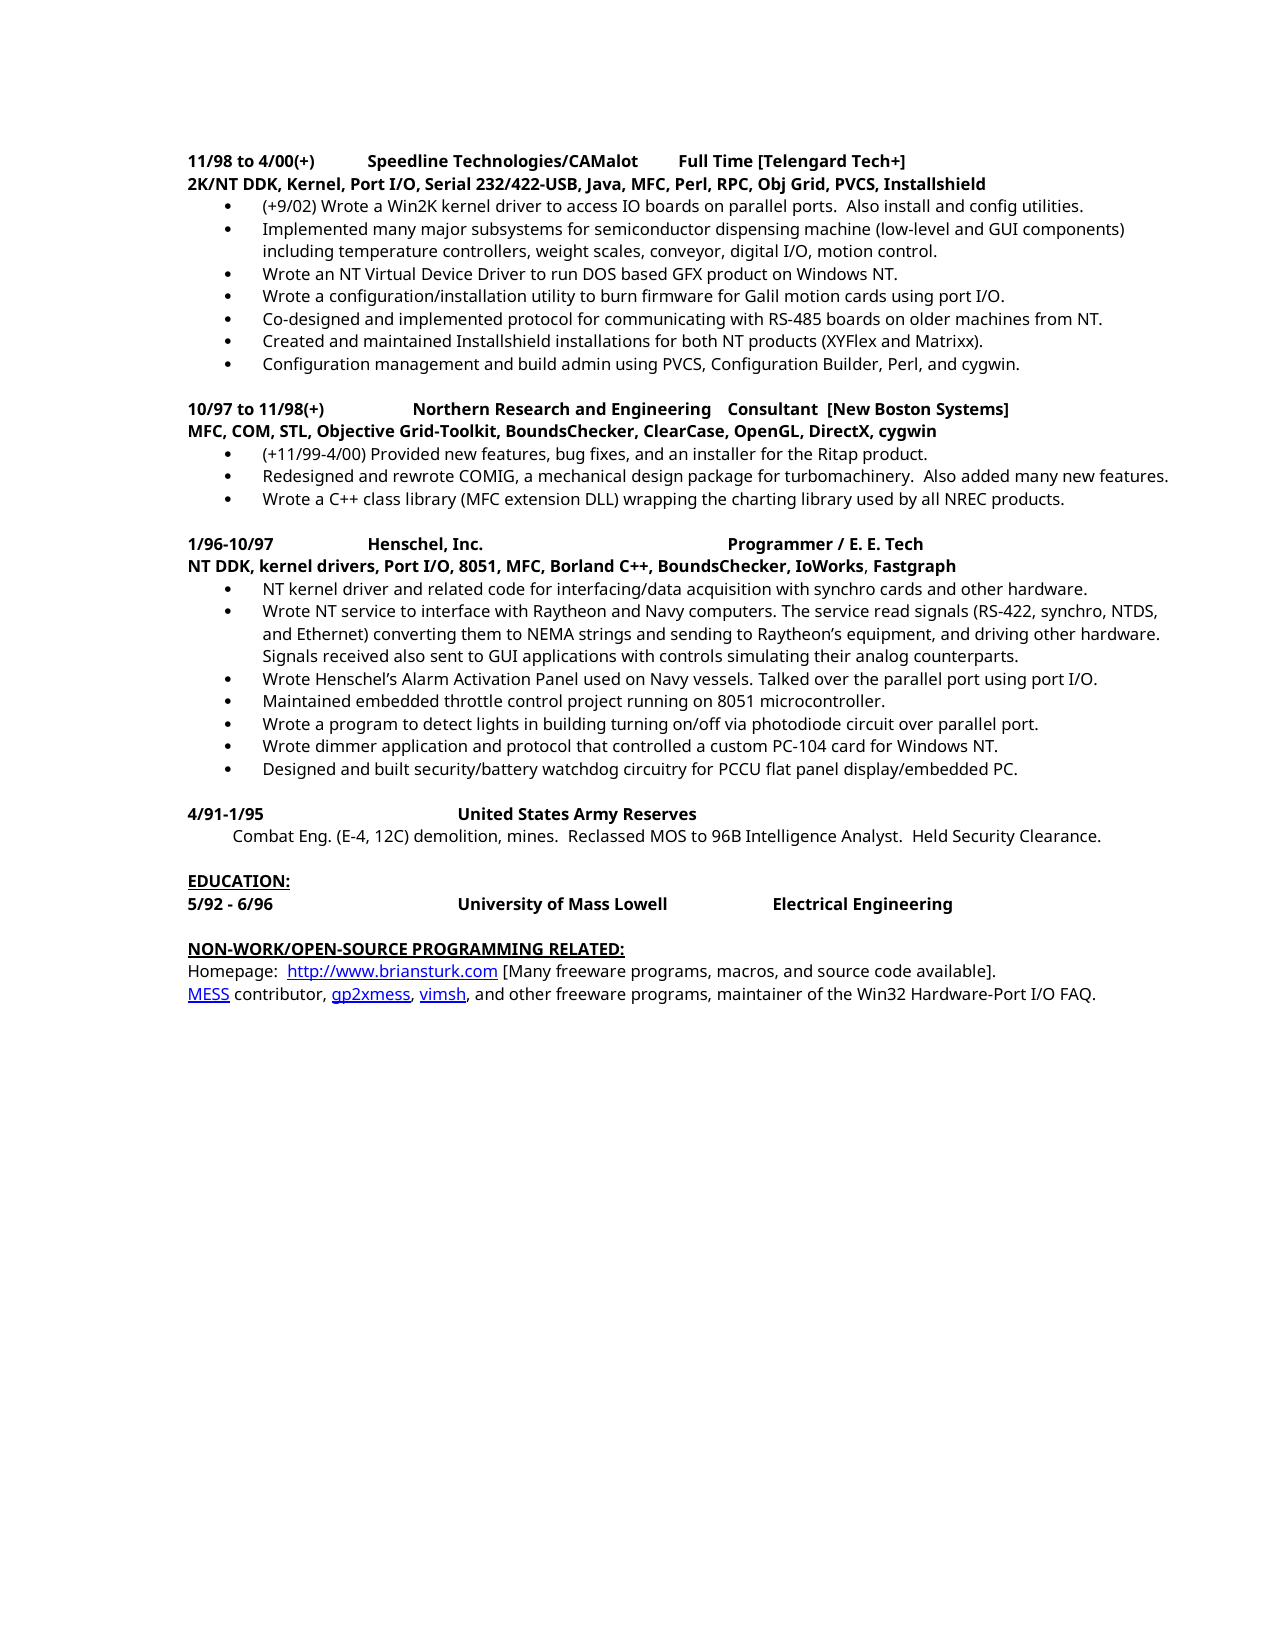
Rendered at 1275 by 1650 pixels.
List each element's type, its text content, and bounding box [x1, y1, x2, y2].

subtitle NON-WORK/OPEN-SOURCE PROGRAMMING RELATED: [187, 937, 1162, 960]
text 5/92 - 6/96 University of Mass Lowell Electrical Engineering [187, 892, 1162, 915]
list Wrote a C++ class library (MFC extension DLL) wrapping the charting library used by all NREC products. [225, 487, 1219, 510]
list Configuration management and build admin using PVCS, Configuration Builder, Perl, and cygwin. [225, 352, 1162, 375]
list Wrote dimmer application and protocol that controlled a custom PC-104 card for Windows NT. [225, 735, 1162, 757]
list NT kernel driver and related code for interfacing/data acquisition with synchro cards and other hardware. [225, 577, 1162, 600]
text MESS contributor, gp2xmess, vimsh, and other freeware programs, maintainer of the Win32 Hardware-Port I/O FAQ. [187, 982, 1162, 1005]
list Maintained embedded throttle control project running on 8051 microcontroller. [225, 690, 1162, 712]
text NT DDK, kernel drivers, Port I/O, 8051, MFC, Borland C++, BoundsChecker, IoWorks, Fastgraph [187, 555, 1162, 577]
text Combat Eng. (E-4, 12C) demolition, mines. Reclassed MOS to 96B Intelligence Analyst. Held Security Clearance. [232, 825, 1162, 847]
list Wrote a configuration/installation utility to burn firmware for Galil motion cards using port I/O. [225, 285, 1162, 307]
list Wrote NT service to interface with Raytheon and Navy computers. The service read signals (RS-422, synchro, NTDS, and Ethernet) converting them to NEMA strings and sending to Raytheon’s equipment, and driving other hardware. Signals received also sent to GUI applications with controls simulating their analog counterparts. [225, 600, 1162, 667]
list Wrote an NT Virtual Device Driver to run DOS based GFX product on Windows NT. [225, 262, 1162, 285]
list (+11/99-4/00) Provided new features, bug fixes, and an installer for the Ritap product. [225, 442, 1162, 465]
text 2K/NT DDK, Kernel, Port I/O, Serial 232/422-USB, Java, MFC, Perl, RPC, Obj Grid, PVCS, Installshield [187, 172, 1162, 195]
list Wrote Henschel’s Alarm Activation Panel used on Navy vessels. Talked over the parallel port using port I/O. [225, 667, 1162, 690]
list (+9/02) Wrote a Win2K kernel driver to access IO boards on parallel ports. Also install and config utilities. [225, 195, 1162, 217]
list Designed and built security/battery watchdog circuitry for PCCU flat panel display/embedded PC. [225, 757, 1162, 780]
text 1/96-10/97 Henschel, Inc. Programmer / E. E. Tech [187, 532, 1162, 555]
list Co-designed and implemented protocol for communicating with RS-485 boards on older machines from NT. [225, 307, 1162, 330]
text 4/91-1/95 United States Army Reserves [187, 802, 1162, 825]
list Created and maintained Installshield installations for both NT products (XYFlex and Matrixx). [225, 330, 1162, 352]
text 10/97 to 11/98(+) Northern Research and Engineering Consultant [New Boston Systems] [187, 397, 1162, 420]
list Redesigned and rewrote COMIG, a mechanical design package for turbomachinery. Also added many new features. [225, 465, 1219, 487]
text 11/98 to 4/00(+) Speedline Technologies/CAMalot Full Time [Telengard Tech+] [187, 150, 1162, 172]
text EDUCATION: [187, 870, 1162, 892]
list Implemented many major subsystems for semiconductor dispensing machine (low-level and GUI components) including temperature controllers, weight scales, conveyor, digital I/O, motion control. [225, 217, 1162, 262]
list Wrote a program to detect lights in building turning on/off via photodiode circuit over parallel port. [225, 712, 1162, 735]
text Homepage: http://www.briansturk.com [Many freeware programs, macros, and source code available]. [187, 960, 1162, 982]
subtitle MFC, COM, STL, Objective Grid-Toolkit, BoundsChecker, ClearCase, OpenGL, DirectX, cygwin [187, 420, 1162, 442]
